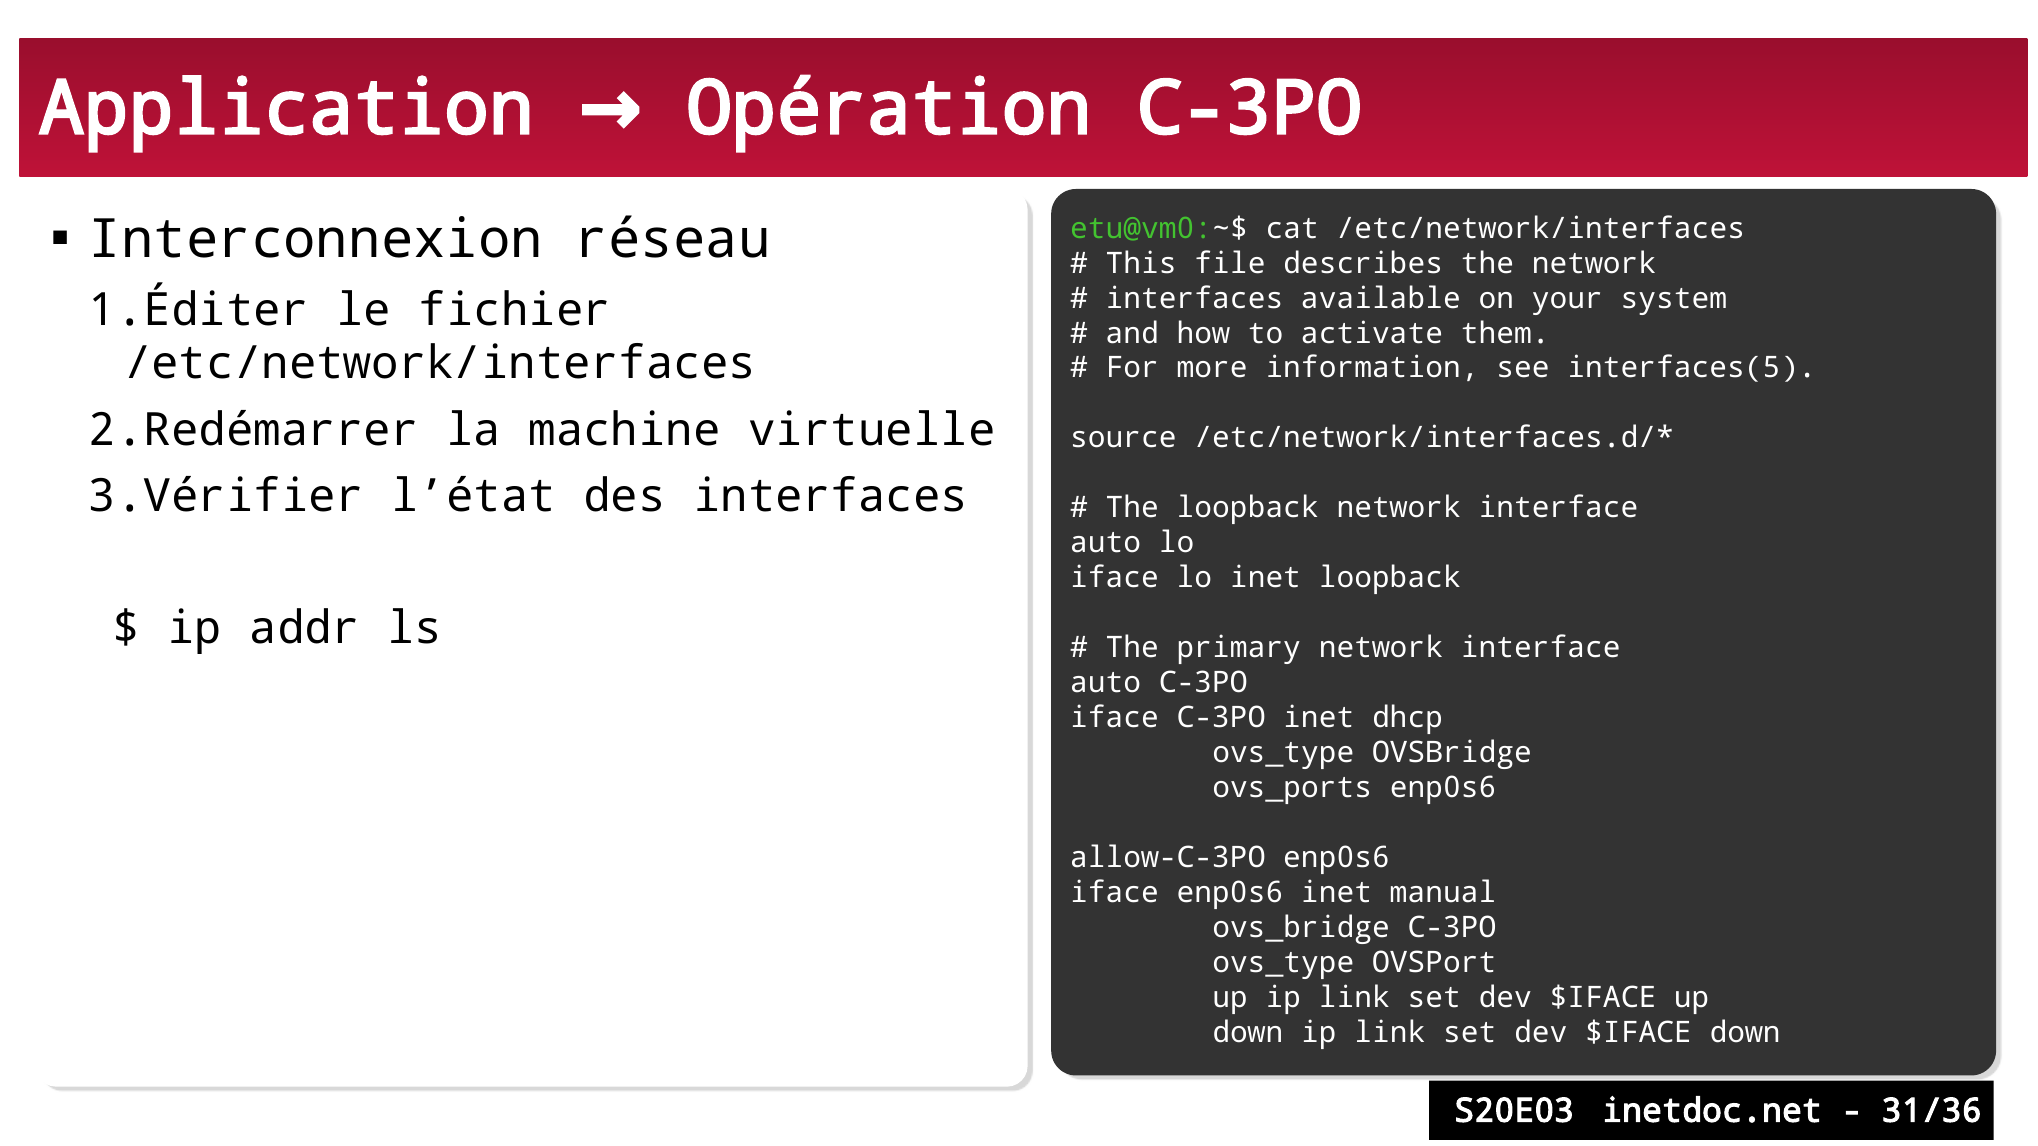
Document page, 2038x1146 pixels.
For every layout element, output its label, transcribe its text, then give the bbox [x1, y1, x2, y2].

text_box Application → Opération C-3PO [19, 38, 2028, 177]
text_box Interconnexion réseau Éditer le fichier /etc/network/interfaces Redémarrer la machine virtuelle Vérifier l’état des interfaces $ ip addr ls [35, 188, 1028, 1087]
text_box S20E03 inetdoc.net - <numéro>/36 [1429, 1080, 1994, 1140]
text_box etu@vm0:~$ cat /etc/network/interfaces # This file describes the network # interfaces available on your system # and how to activate them. # For more information, see interfaces(5). source /etc/network/interfaces.d/* # The loopback network interface auto lo iface lo inet loopback # The primary network interface auto C-3PO iface C-3PO inet dhcp ovs_type OVSBridge ovs_ports enp0s6 allow-C-3PO enp0s6 iface enp0s6 inet manual ovs_bridge C-3PO ovs_type OVSPort up ip link set dev $IFACE up down ip link set dev $IFACE down [1051, 188, 1997, 1076]
